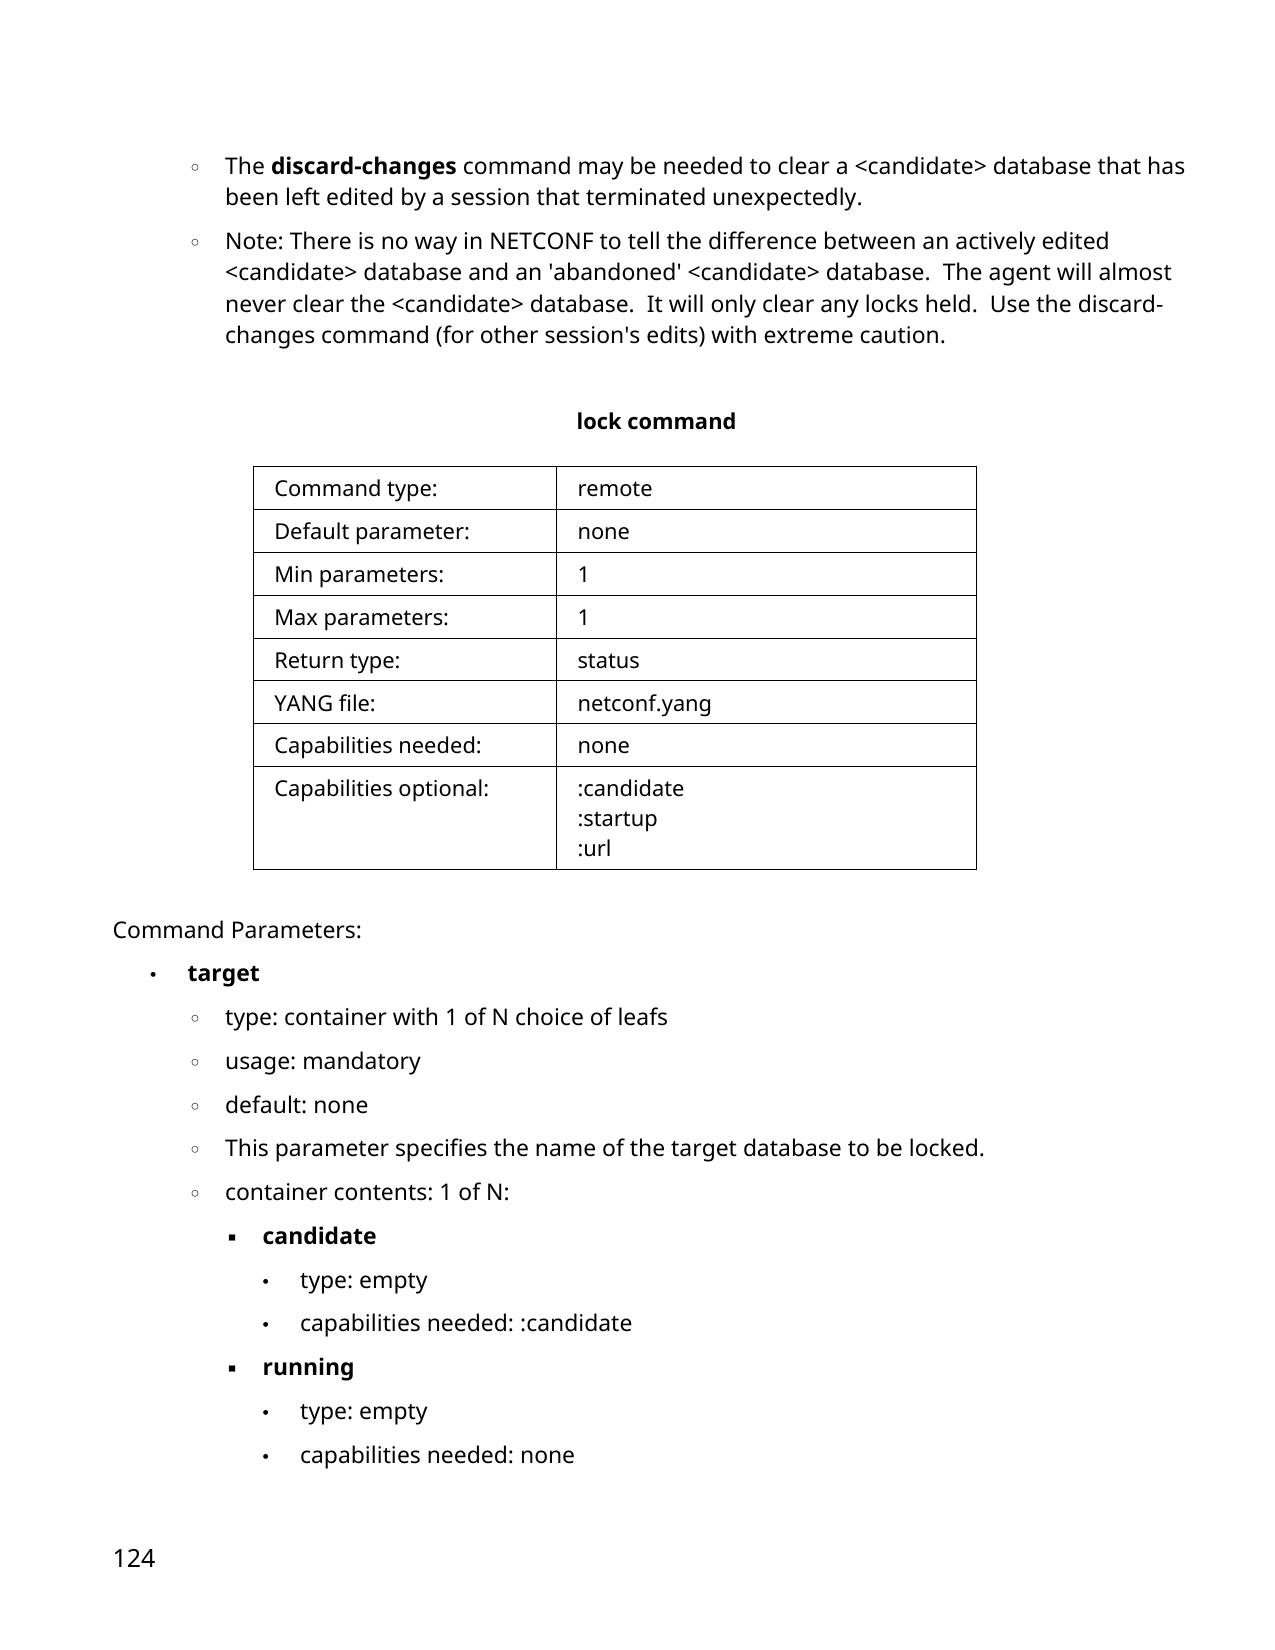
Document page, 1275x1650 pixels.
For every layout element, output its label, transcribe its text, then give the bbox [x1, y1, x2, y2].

table_cell 1 [557, 553, 976, 594]
subtitle lock command [127, 406, 1185, 436]
list usage: mandatory [187, 1045, 1200, 1076]
table_header remote [557, 467, 976, 509]
table_cell Min parameters: [254, 553, 556, 594]
list capabilities needed: :candidate [262, 1307, 1200, 1338]
table_cell Capabilities needed: [254, 724, 556, 766]
list The discard-changes command may be needed to clear a <candidate> database that has been left edited by a session that terminated unexpectedly. [187, 150, 1200, 212]
text Command Parameters: [112, 913, 1200, 945]
list type: empty [262, 1395, 1200, 1426]
table_cell Return type: [254, 639, 556, 680]
table_cell none [557, 724, 976, 766]
table_cell :candidate :startup :url [557, 767, 976, 869]
table_cell status [557, 639, 976, 680]
table_cell YANG file: [254, 681, 556, 723]
table_cell netconf.yang [557, 681, 976, 723]
table_cell none [557, 510, 976, 552]
list This parameter specifies the name of the target database to be locked. [187, 1132, 1200, 1163]
list candidate [225, 1220, 1200, 1251]
list container contents: 1 of N: [187, 1176, 1200, 1207]
table_cell Default parameter: [254, 510, 556, 552]
list capabilities needed: none [262, 1438, 1200, 1470]
list target [150, 957, 1200, 988]
table_cell Max parameters: [254, 596, 556, 637]
table_cell 1 [557, 596, 976, 637]
list type: container with 1 of N choice of leafs [187, 1001, 1200, 1032]
table_header Command type: [254, 467, 556, 509]
list type: empty [262, 1263, 1200, 1295]
list Note: There is no way in NETCONF to tell the difference between an actively edited <candidate> database and an 'abandoned' <candidate> database. The agent will almost never clear the <candidate> database. It will only clear any locks held. Use the discard-changes command (for other session's edits) with extreme caution. [187, 225, 1200, 350]
list default: none [187, 1088, 1200, 1120]
list running [225, 1351, 1200, 1382]
table_cell Capabilities optional: [254, 767, 556, 869]
